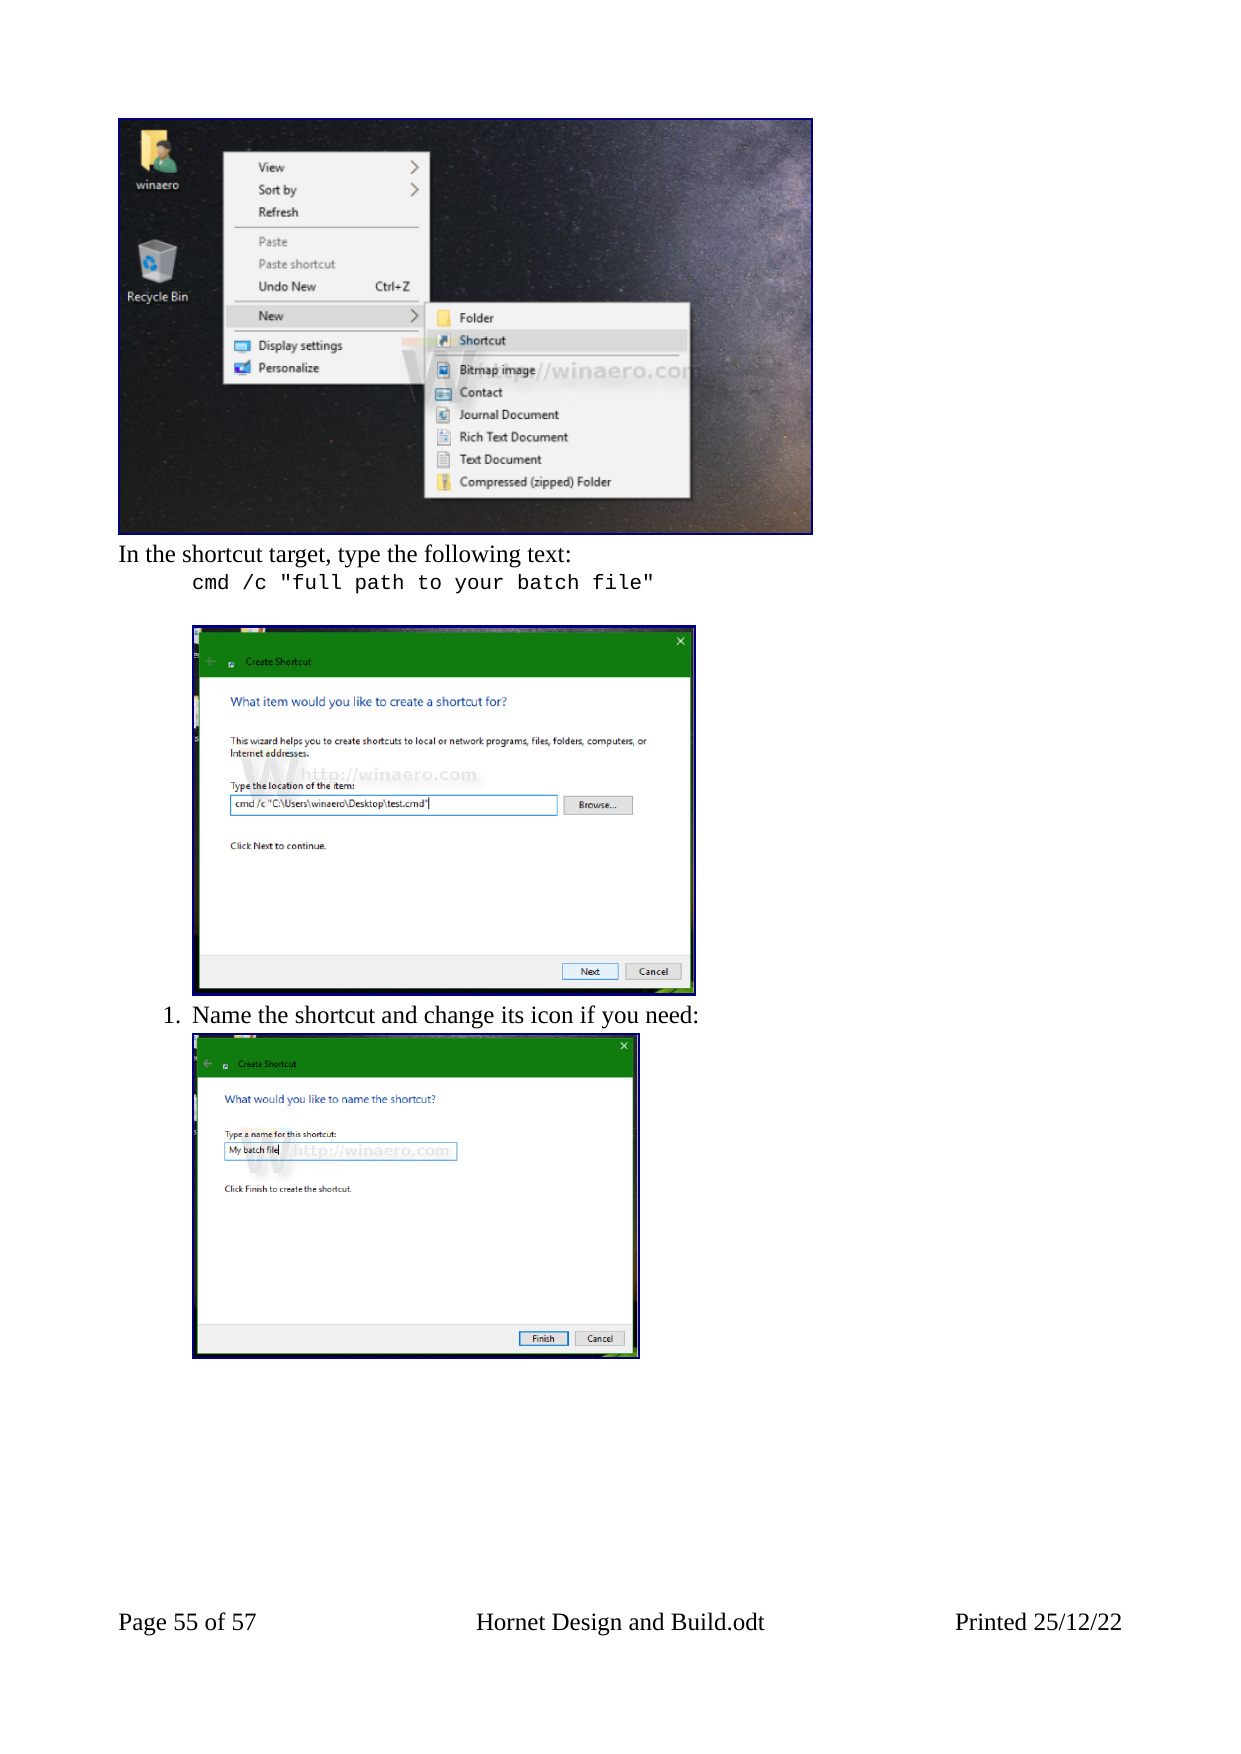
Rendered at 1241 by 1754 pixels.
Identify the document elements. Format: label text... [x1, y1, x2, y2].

picture [194, 1035, 638, 1357]
list cmd /c "full path to your batch file" [162, 572, 1122, 596]
text In the shortcut target, type the following text: [118, 539, 1122, 568]
list Name the shortcut and change its icon if you need: [162, 1000, 1122, 1034]
picture [194, 628, 694, 993]
picture [120, 120, 811, 533]
